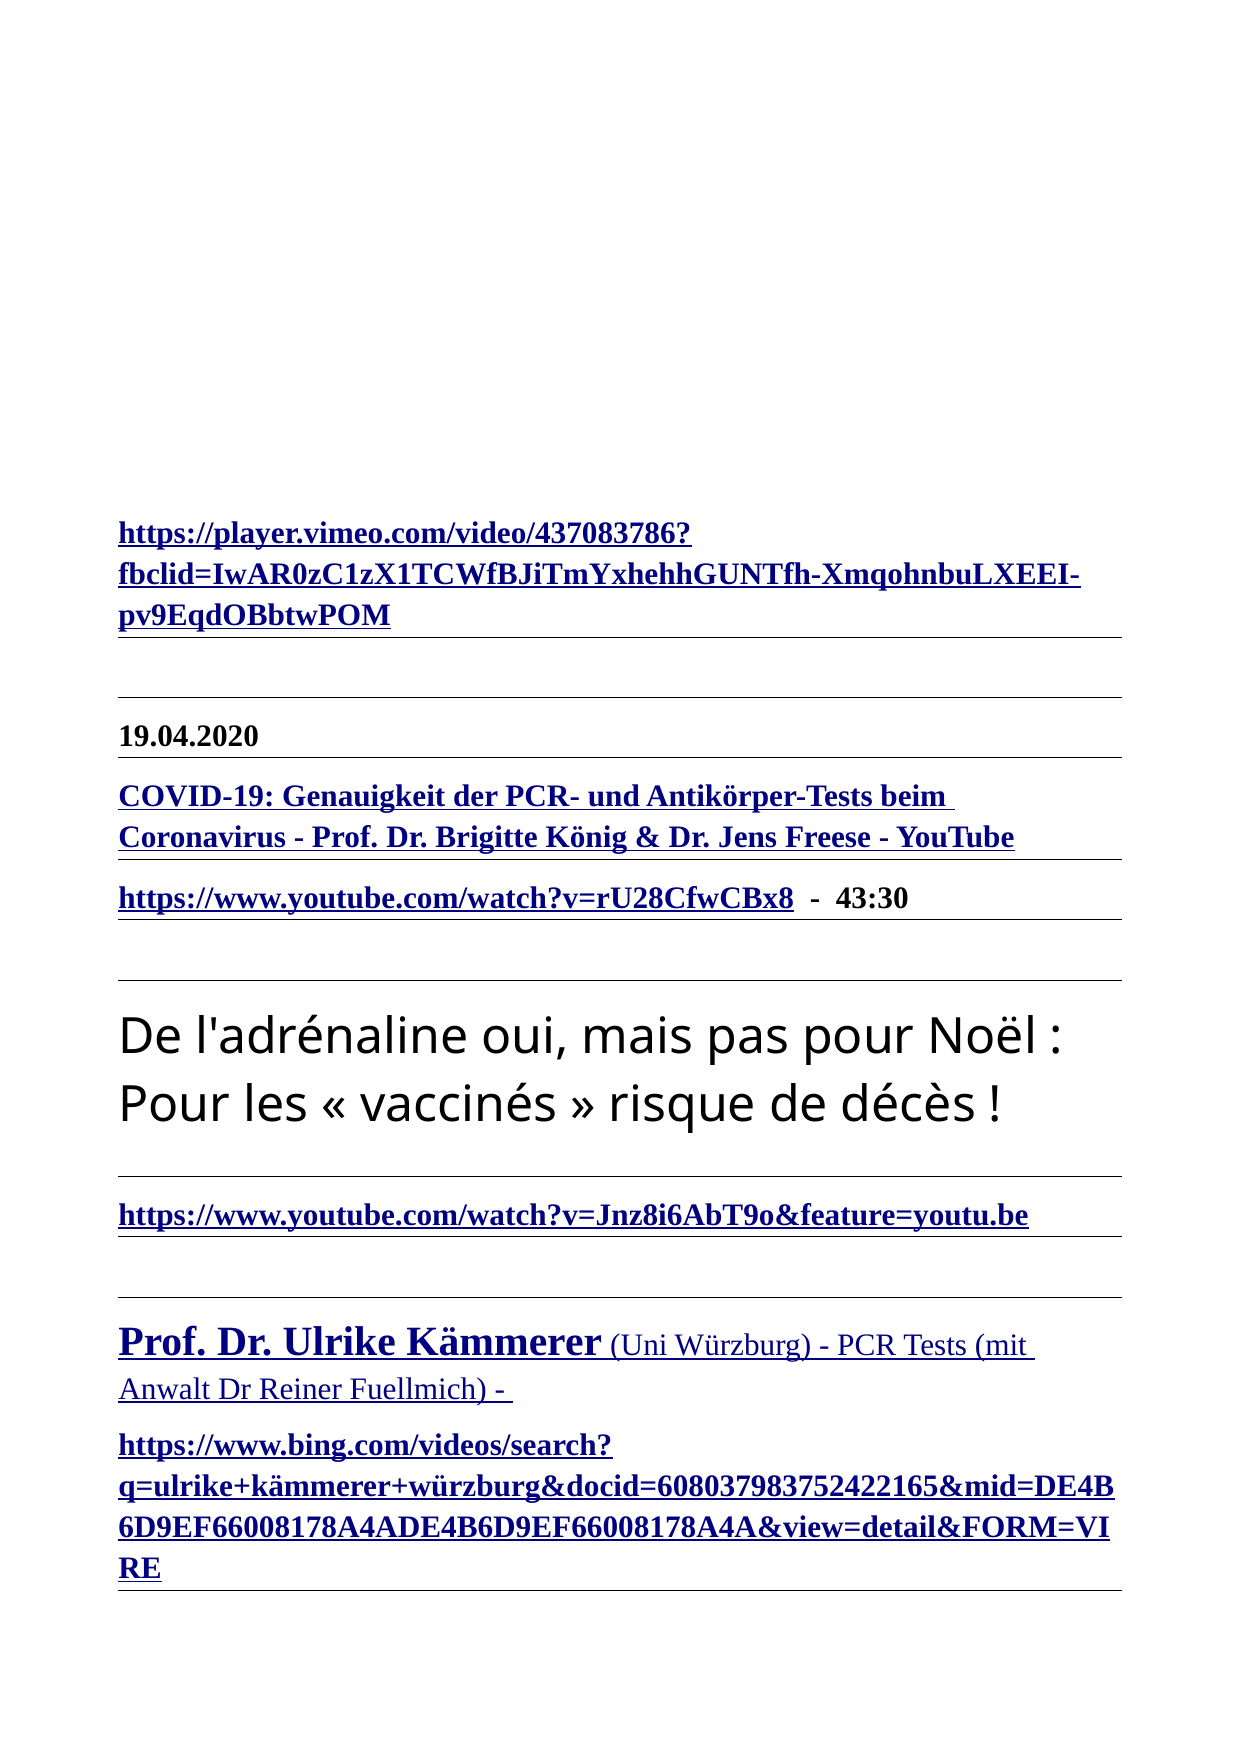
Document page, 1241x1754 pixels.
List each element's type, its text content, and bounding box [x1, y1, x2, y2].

text 19.04.2020 [118, 717, 1122, 757]
text https://www.bing.com/videos/search?q=ulrike+kämmerer+würzburg&docid=608037983752422165&mid=DE4B6D9EF66008178A4ADE4B6D9EF66008178A4A&view=detail&FORM=VIRE [118, 1426, 1122, 1590]
subtitle De l'adrénaline oui, mais pas pour Noël : Pour les « vaccinés » risque de décès ! [118, 999, 1122, 1136]
text Prof. Dr. Ulrike Kämmerer (Uni Würzburg) - PCR Tests (mit Anwalt Dr Reiner Fuellmich) - [118, 1317, 1122, 1406]
text COVID-19: Genauigkeit der PCR- und Antikörper-Tests beim Coronavirus - Prof. Dr. Brigitte König & Dr. Jens Freese - YouTube [118, 777, 1122, 859]
text https://player.vimeo.com/video/437083786?fbclid=IwAR0zC1zX1TCWfBJiTmYxhehhGUNTfh-XmqohnbuLXEEI-pv9EqdOBbtwPOM [118, 514, 1122, 637]
text https://www.youtube.com/watch?v=rU28CfwCBx8 - 43:30 [118, 879, 1122, 919]
text https://www.youtube.com/watch?v=Jnz8i6AbT9o&feature=youtu.be [118, 1196, 1122, 1236]
